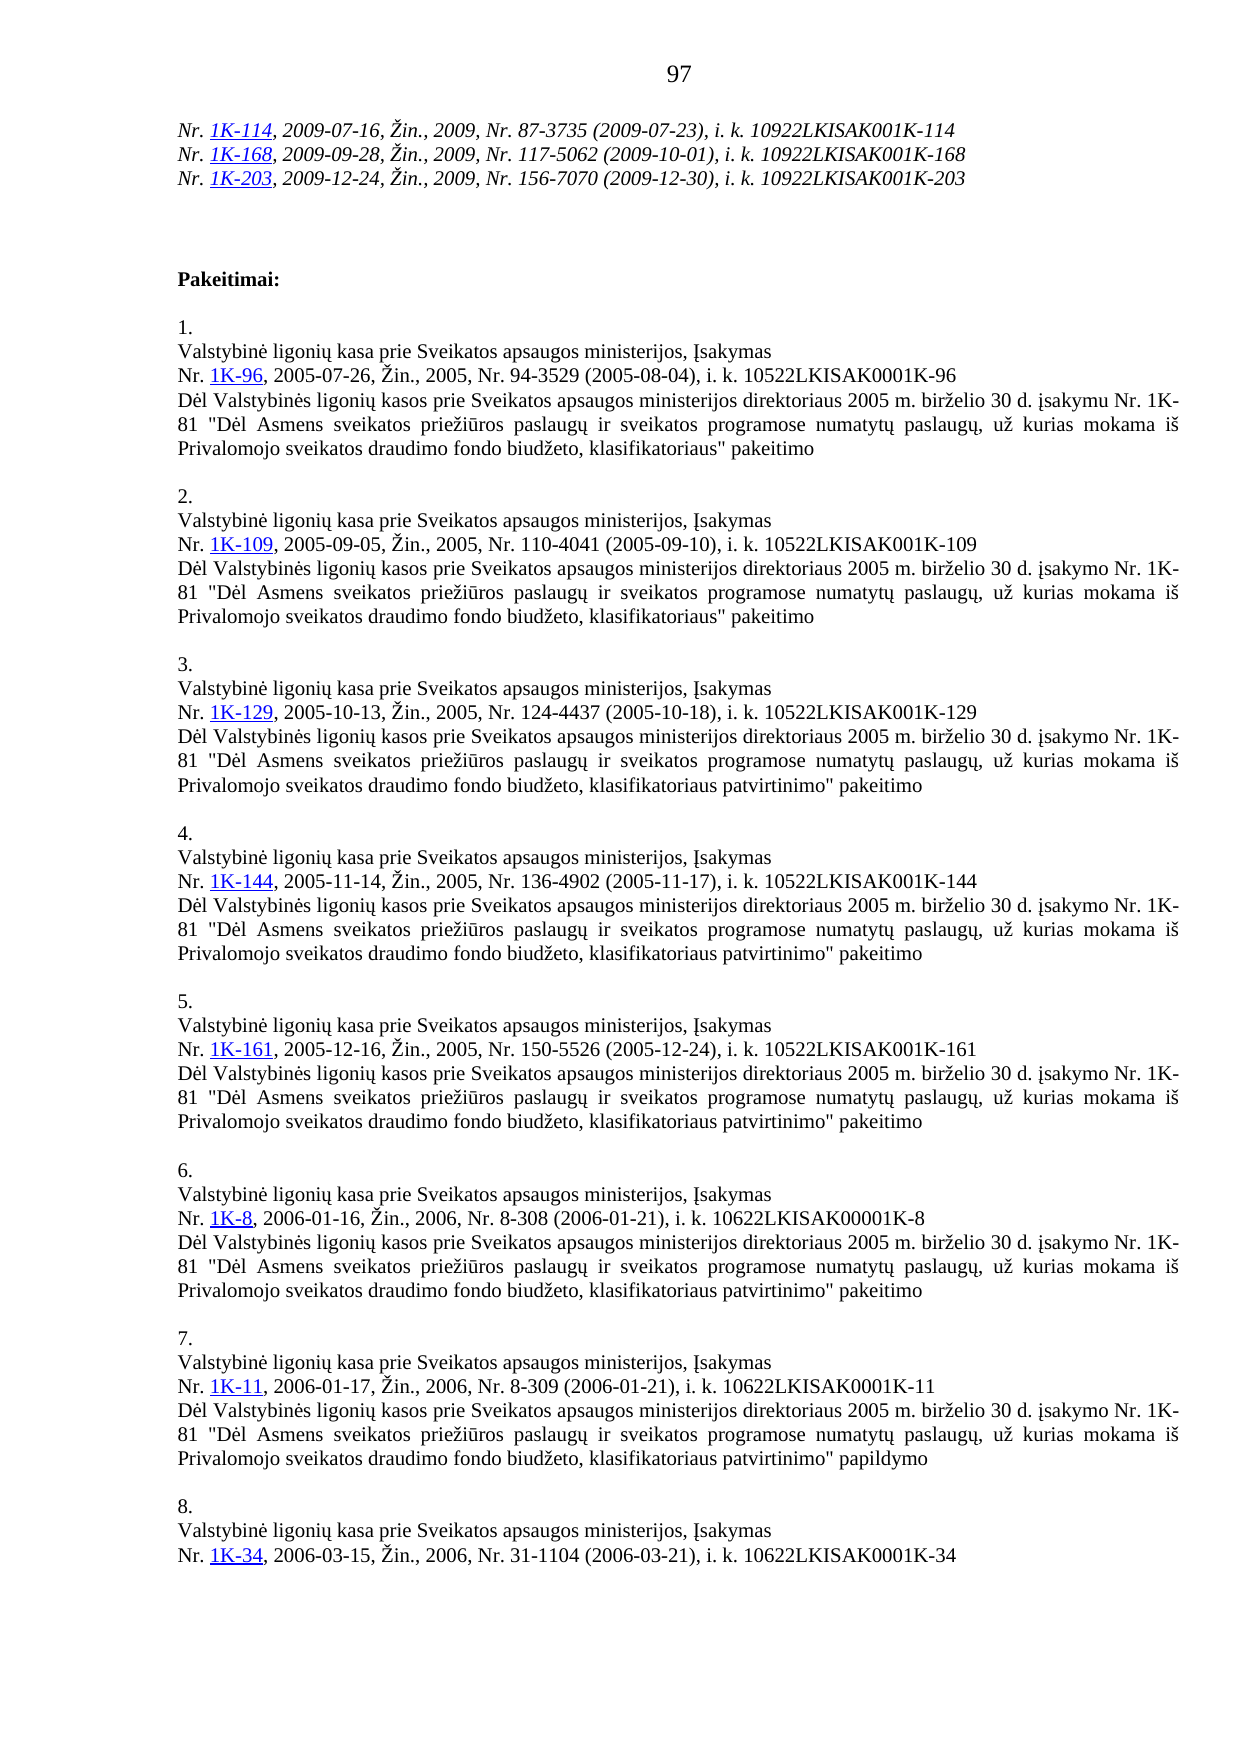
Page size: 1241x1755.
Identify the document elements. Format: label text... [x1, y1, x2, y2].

text Valstybinė ligonių kasa prie Sveikatos apsaugos ministerijos, Įsakymas [177, 676, 1181, 700]
text Pakeitimai: [177, 267, 1181, 291]
text Nr. 1K-109, 2005-09-05, Žin., 2005, Nr. 110-4041 (2005-09-10), i. k. 10522LKISAK001K-109 [177, 532, 1181, 556]
text Nr. 1K-96, 2005-07-26, Žin., 2005, Nr. 94-3529 (2005-08-04), i. k. 10522LKISAK0001K-96 [177, 363, 1181, 387]
text Dėl Valstybinės ligonių kasos prie Sveikatos apsaugos ministerijos direktoriaus 2005 m. birželio 30 d. įsakymo Nr. 1K-81 "Dėl Asmens sveikatos priežiūros paslaugų ir sveikatos programose numatytų paslaugų, už kurias mokama iš Privalomojo sveikatos draudimo fondo biudžeto, klasifikatoriaus patvirtinimo" pakeitimo [177, 1061, 1181, 1133]
text Nr. 1K-161, 2005-12-16, Žin., 2005, Nr. 150-5526 (2005-12-24), i. k. 10522LKISAK001K-161 [177, 1037, 1181, 1061]
text Valstybinė ligonių kasa prie Sveikatos apsaugos ministerijos, Įsakymas [177, 339, 1181, 363]
text Valstybinė ligonių kasa prie Sveikatos apsaugos ministerijos, Įsakymas [177, 508, 1181, 532]
text Dėl Valstybinės ligonių kasos prie Sveikatos apsaugos ministerijos direktoriaus 2005 m. birželio 30 d. įsakymo Nr. 1K- 81 "Dėl Asmens sveikatos priežiūros paslaugų ir sveikatos programose numatytų paslaugų, už kurias mokama iš Privalomojo sveikatos draudimo fondo biudžeto, klasifikatoriaus patvirtinimo" papildymo [177, 1398, 1181, 1470]
text 1. [177, 315, 1181, 339]
text 7. [177, 1326, 1181, 1350]
text Nr. 1K-8, 2006-01-16, Žin., 2006, Nr. 8-308 (2006-01-21), i. k. 10622LKISAK00001K-8 [177, 1206, 1181, 1230]
text Valstybinė ligonių kasa prie Sveikatos apsaugos ministerijos, Įsakymas [177, 1013, 1181, 1037]
text Nr. 1K-168, 2009-09-28, Žin., 2009, Nr. 117-5062 (2009-10-01), i. k. 10922LKISAK001K-168 [177, 142, 1181, 166]
text Dėl Valstybinės ligonių kasos prie Sveikatos apsaugos ministerijos direktoriaus 2005 m. birželio 30 d. įsakymo Nr. 1K-81 "Dėl Asmens sveikatos priežiūros paslaugų ir sveikatos programose numatytų paslaugų, už kurias mokama iš Privalomojo sveikatos draudimo fondo biudžeto, klasifikatoriaus" pakeitimo [177, 556, 1181, 628]
text Dėl Valstybinės ligonių kasos prie Sveikatos apsaugos ministerijos direktoriaus 2005 m. birželio 30 d. įsakymo Nr. 1K- 81 "Dėl Asmens sveikatos priežiūros paslaugų ir sveikatos programose numatytų paslaugų, už kurias mokama iš Privalomojo sveikatos draudimo fondo biudžeto, klasifikatoriaus patvirtinimo" pakeitimo [177, 1230, 1181, 1302]
text Valstybinė ligonių kasa prie Sveikatos apsaugos ministerijos, Įsakymas [177, 845, 1181, 869]
text Nr. 1K-34, 2006-03-15, Žin., 2006, Nr. 31-1104 (2006-03-21), i. k. 10622LKISAK0001K-34 [177, 1542, 1181, 1567]
text Nr. 1K-114, 2009-07-16, Žin., 2009, Nr. 87-3735 (2009-07-23), i. k. 10922LKISAK001K-114 [177, 118, 1181, 142]
text 5. [177, 989, 1181, 1013]
text Nr. 1K-144, 2005-11-14, Žin., 2005, Nr. 136-4902 (2005-11-17), i. k. 10522LKISAK001K-144 [177, 869, 1181, 893]
text 4. [177, 821, 1181, 845]
text Dėl Valstybinės ligonių kasos prie Sveikatos apsaugos ministerijos direktoriaus 2005 m. birželio 30 d. įsakymo Nr. 1K-81 "Dėl Asmens sveikatos priežiūros paslaugų ir sveikatos programose numatytų paslaugų, už kurias mokama iš Privalomojo sveikatos draudimo fondo biudžeto, klasifikatoriaus patvirtinimo" pakeitimo [177, 724, 1181, 797]
text Nr. 1K-11, 2006-01-17, Žin., 2006, Nr. 8-309 (2006-01-21), i. k. 10622LKISAK0001K-11 [177, 1374, 1181, 1398]
text Dėl Valstybinės ligonių kasos prie Sveikatos apsaugos ministerijos direktoriaus 2005 m. birželio 30 d. įsakymu Nr. 1K-81 "Dėl Asmens sveikatos priežiūros paslaugų ir sveikatos programose numatytų paslaugų, už kurias mokama iš Privalomojo sveikatos draudimo fondo biudžeto, klasifikatoriaus" pakeitimo [177, 387, 1181, 460]
text 2. [177, 484, 1181, 508]
text Nr. 1K-203, 2009-12-24, Žin., 2009, Nr. 156-7070 (2009-12-30), i. k. 10922LKISAK001K-203 [177, 166, 1181, 190]
text 3. [177, 652, 1181, 676]
text 8. [177, 1494, 1181, 1518]
text Valstybinė ligonių kasa prie Sveikatos apsaugos ministerijos, Įsakymas [177, 1350, 1181, 1374]
text Valstybinė ligonių kasa prie Sveikatos apsaugos ministerijos, Įsakymas [177, 1182, 1181, 1206]
text 6. [177, 1157, 1181, 1182]
text Valstybinė ligonių kasa prie Sveikatos apsaugos ministerijos, Įsakymas [177, 1518, 1181, 1542]
text Dėl Valstybinės ligonių kasos prie Sveikatos apsaugos ministerijos direktoriaus 2005 m. birželio 30 d. įsakymo Nr. 1K-81 "Dėl Asmens sveikatos priežiūros paslaugų ir sveikatos programose numatytų paslaugų, už kurias mokama iš Privalomojo sveikatos draudimo fondo biudžeto, klasifikatoriaus patvirtinimo" pakeitimo [177, 893, 1181, 965]
text Nr. 1K-129, 2005-10-13, Žin., 2005, Nr. 124-4437 (2005-10-18), i. k. 10522LKISAK001K-129 [177, 700, 1181, 724]
